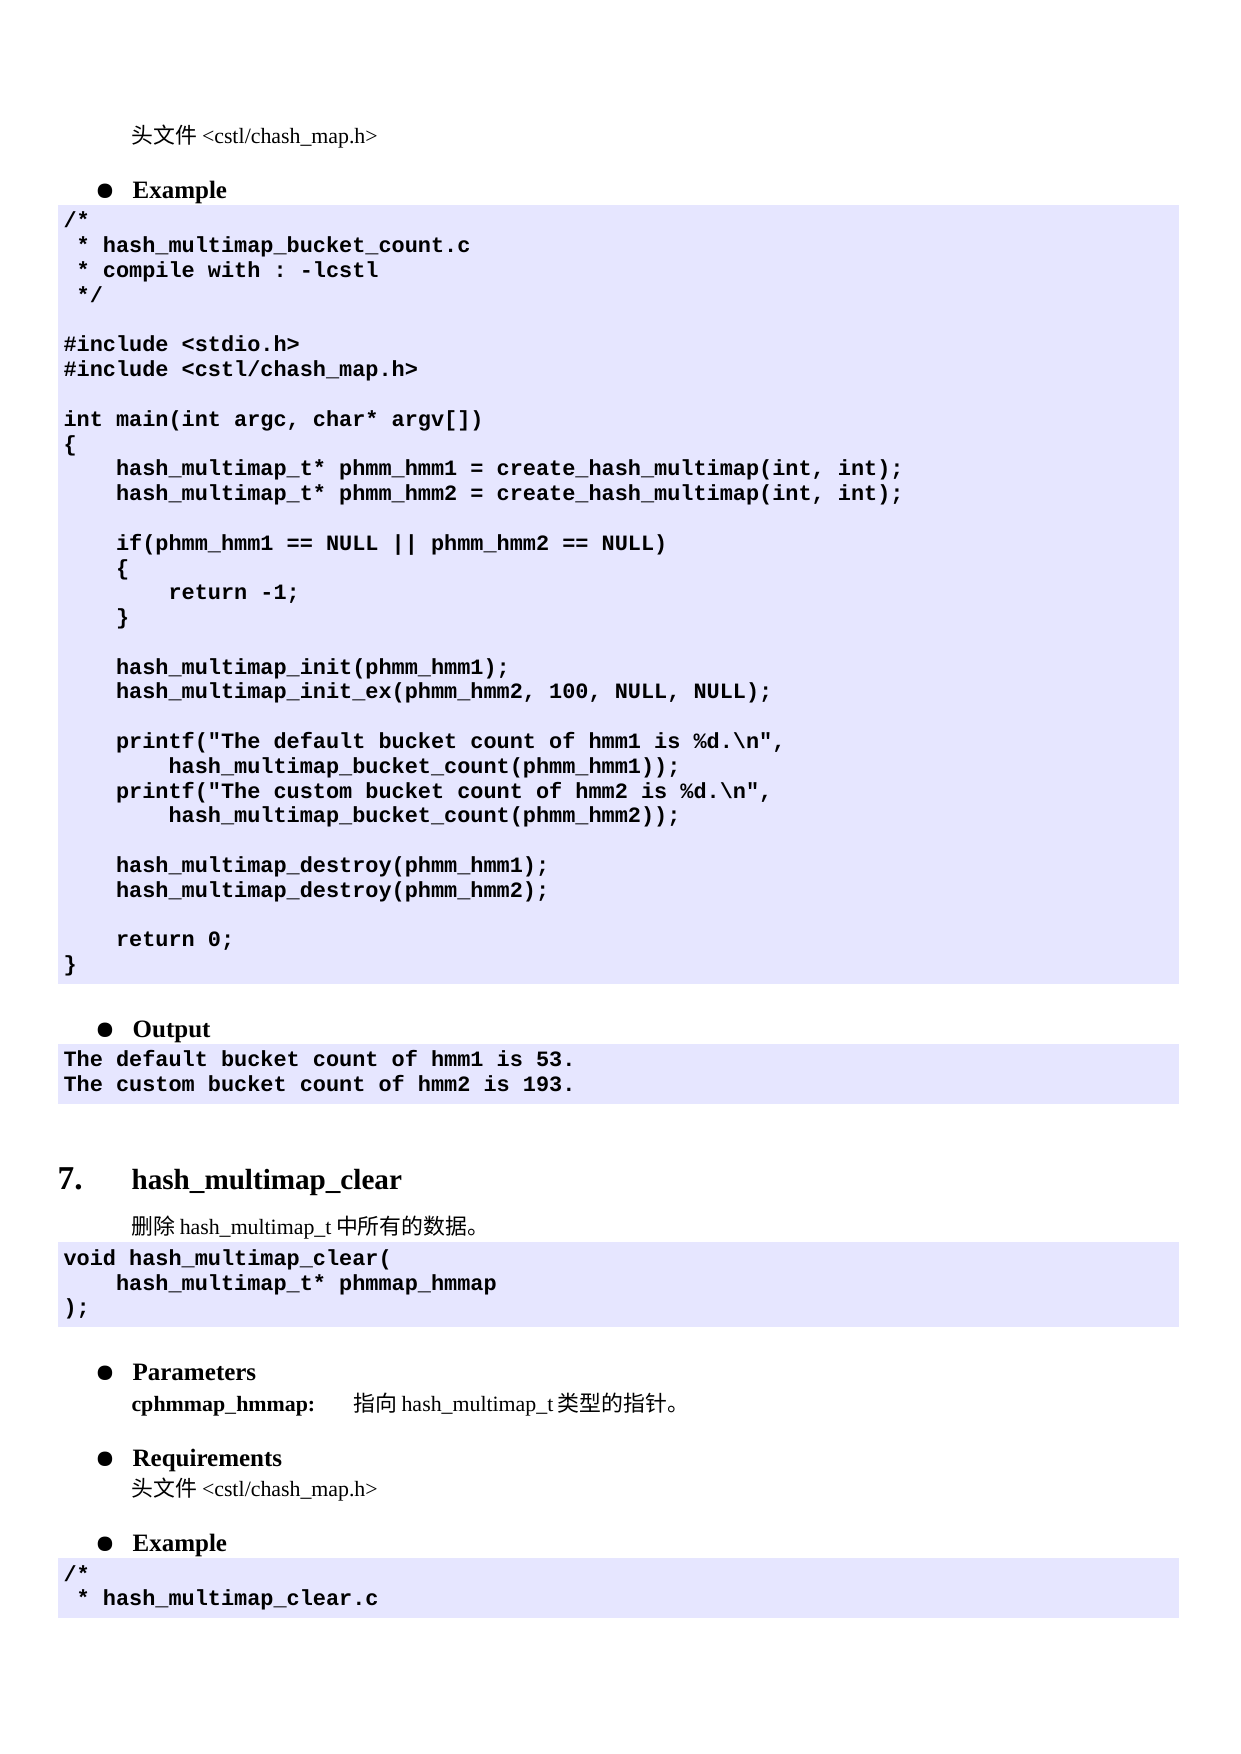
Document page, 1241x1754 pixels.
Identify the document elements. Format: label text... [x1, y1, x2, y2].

text 删除hash_multimap_t中所有的数据。 [57, 1209, 1179, 1241]
table_header /* * hash_multimap_clear.c [58, 1558, 1179, 1618]
list Example [95, 1528, 1179, 1557]
subtitle hash_multimap_clear [57, 1158, 1179, 1197]
text 头文件 <cstl/chash_map.h> [57, 118, 1179, 150]
list Output [95, 1014, 1179, 1042]
table_header void hash_multimap_clear( hash_multimap_t* phmmap_hmmap ); [58, 1242, 1179, 1327]
text cphmmap_hmmap: 指向hash_multimap_t类型的指针。 [57, 1386, 1179, 1417]
table_header The default bucket count of hmm1 is 53. The custom bucket count of hmm2 is 193. [58, 1044, 1179, 1104]
table_header /* * hash_multimap_bucket_count.c * compile with : -lcstl */ #include <stdio.h> #include <cstl/chash_map.h> int main(int argc, char* argv[]) { hash_multimap_t* phmm_hmm1 = create_hash_multimap(int, int); hash_multimap_t* phmm_hmm2 = create_hash_multimap(int, int); if(phmm_hmm1 == NULL || phmm_hmm2 == NULL) { return -1; } hash_multimap_init(phmm_hmm1); hash_multimap_init_ex(phmm_hmm2, 100, NULL, NULL); printf("The default bucket count of hmm1 is %d.\n", hash_multimap_bucket_count(phmm_hmm1)); printf("The custom bucket count of hmm2 is %d.\n", hash_multimap_bucket_count(phmm_hmm2)); hash_multimap_destroy(phmm_hmm1); hash_multimap_destroy(phmm_hmm2); return 0; } [58, 205, 1179, 984]
list Example [95, 175, 1179, 204]
list Parameters [95, 1357, 1179, 1386]
list Requirements [95, 1443, 1179, 1471]
text 头文件 <cstl/chash_map.h> [57, 1471, 1179, 1503]
